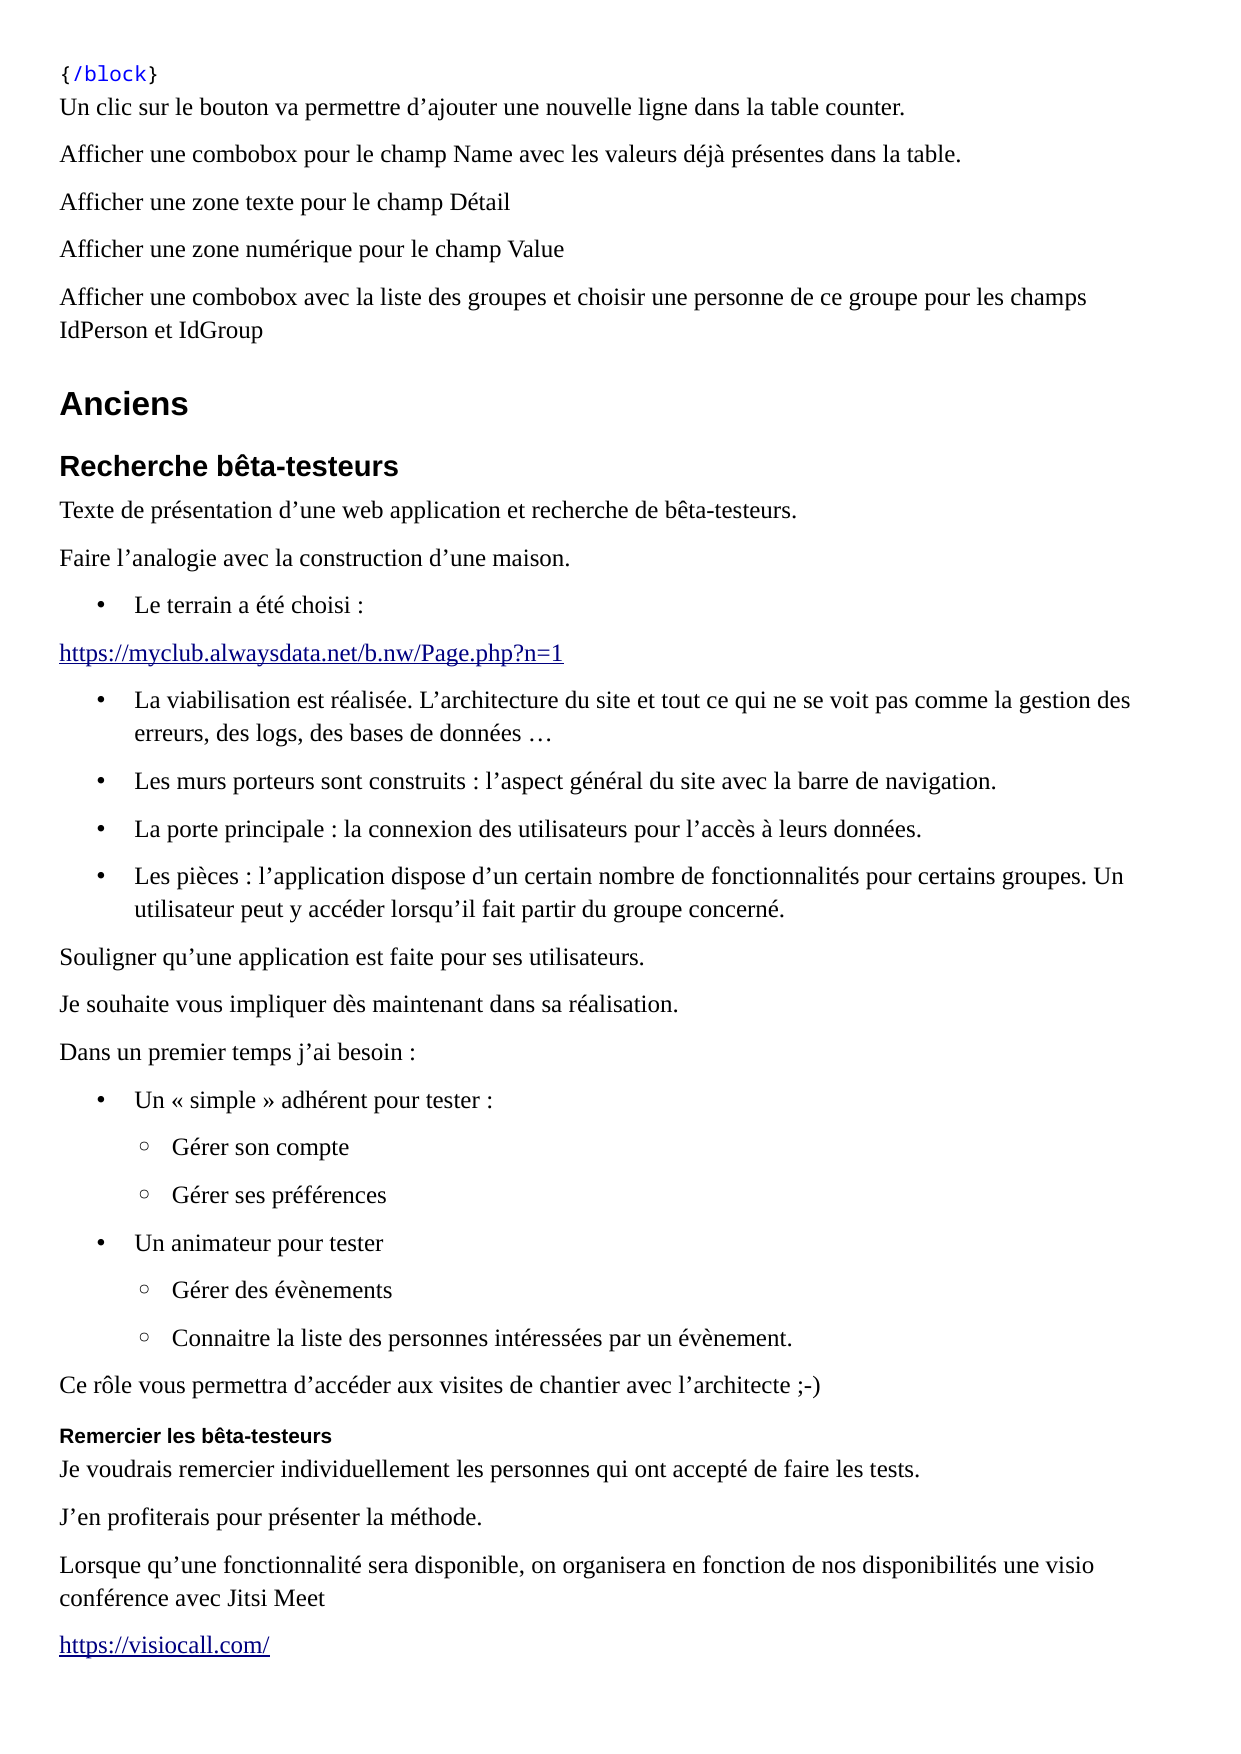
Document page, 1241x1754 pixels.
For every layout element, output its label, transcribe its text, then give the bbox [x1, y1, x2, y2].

text Faire l’analogie avec la construction d’une maison. [59, 543, 1181, 571]
text {/block} [59, 59, 1181, 87]
list Les murs porteurs sont construits : l’aspect général du site avec la barre de navigation. [97, 766, 1181, 795]
text J’en profiterais pour présenter la méthode. [59, 1502, 1181, 1531]
list Les pièces : l’application dispose d’un certain nombre de fonctionnalités pour certains groupes. Un utilisateur peut y accéder lorsqu’il fait partir du groupe concerné. [97, 861, 1181, 923]
list Gérer ses préférences [134, 1180, 1181, 1209]
list Connaitre la liste des personnes intéressées par un évènement. [134, 1323, 1181, 1352]
list Un animateur pour tester [97, 1228, 1181, 1256]
text Afficher une combobox avec la liste des groupes et choisir une personne de ce groupe pour les champs IdPerson et IdGroup [59, 282, 1181, 344]
text Je souhaite vous impliquer dès maintenant dans sa réalisation. [59, 989, 1181, 1018]
list Le terrain a été choisi : [97, 590, 1181, 619]
text https://myclub.alwaysdata.net/b.nw/Page.php?n=1 [59, 638, 1181, 667]
list La porte principale : la connexion des utilisateurs pour l’accès à leurs données. [97, 814, 1181, 842]
list Gérer des évènements [134, 1275, 1181, 1304]
text Un clic sur le bouton va permettre d’ajouter une nouvelle ligne dans la table counter. [59, 92, 1181, 120]
text Souligner qu’une application est faite pour ses utilisateurs. [59, 942, 1181, 971]
text Texte de présentation d’une web application et recherche de bêta-testeurs. [59, 495, 1181, 524]
subtitle Remercier les bêta-testeurs [59, 1424, 1181, 1448]
text Lorsque qu’une fonctionnalité sera disponible, on organisera en fonction de nos disponibilités une visio conférence avec Jitsi Meet [59, 1550, 1181, 1611]
text https://visiocall.com/ [59, 1630, 1181, 1659]
text Afficher une zone texte pour le champ Détail [59, 187, 1181, 216]
text Dans un premier temps j’ai besoin : [59, 1037, 1181, 1066]
list Un « simple » adhérent pour tester : [97, 1085, 1181, 1113]
text Afficher une zone numérique pour le champ Value [59, 234, 1181, 263]
list La viabilisation est réalisée. L’architecture du site et tout ce qui ne se voit pas comme la gestion des erreurs, des logs, des bases de données … [97, 686, 1181, 747]
subtitle Recherche bêta-testeurs [59, 449, 1181, 483]
subtitle Anciens [59, 383, 1181, 422]
text Afficher une combobox pour le champ Name avec les valeurs déjà présentes dans la table. [59, 139, 1181, 168]
list Gérer son compte [134, 1132, 1181, 1161]
text Ce rôle vous permettra d’accéder aux visites de chantier avec l’architecte ;-) [59, 1370, 1181, 1399]
text Je voudrais remercier individuellement les personnes qui ont accepté de faire les tests. [59, 1454, 1181, 1483]
